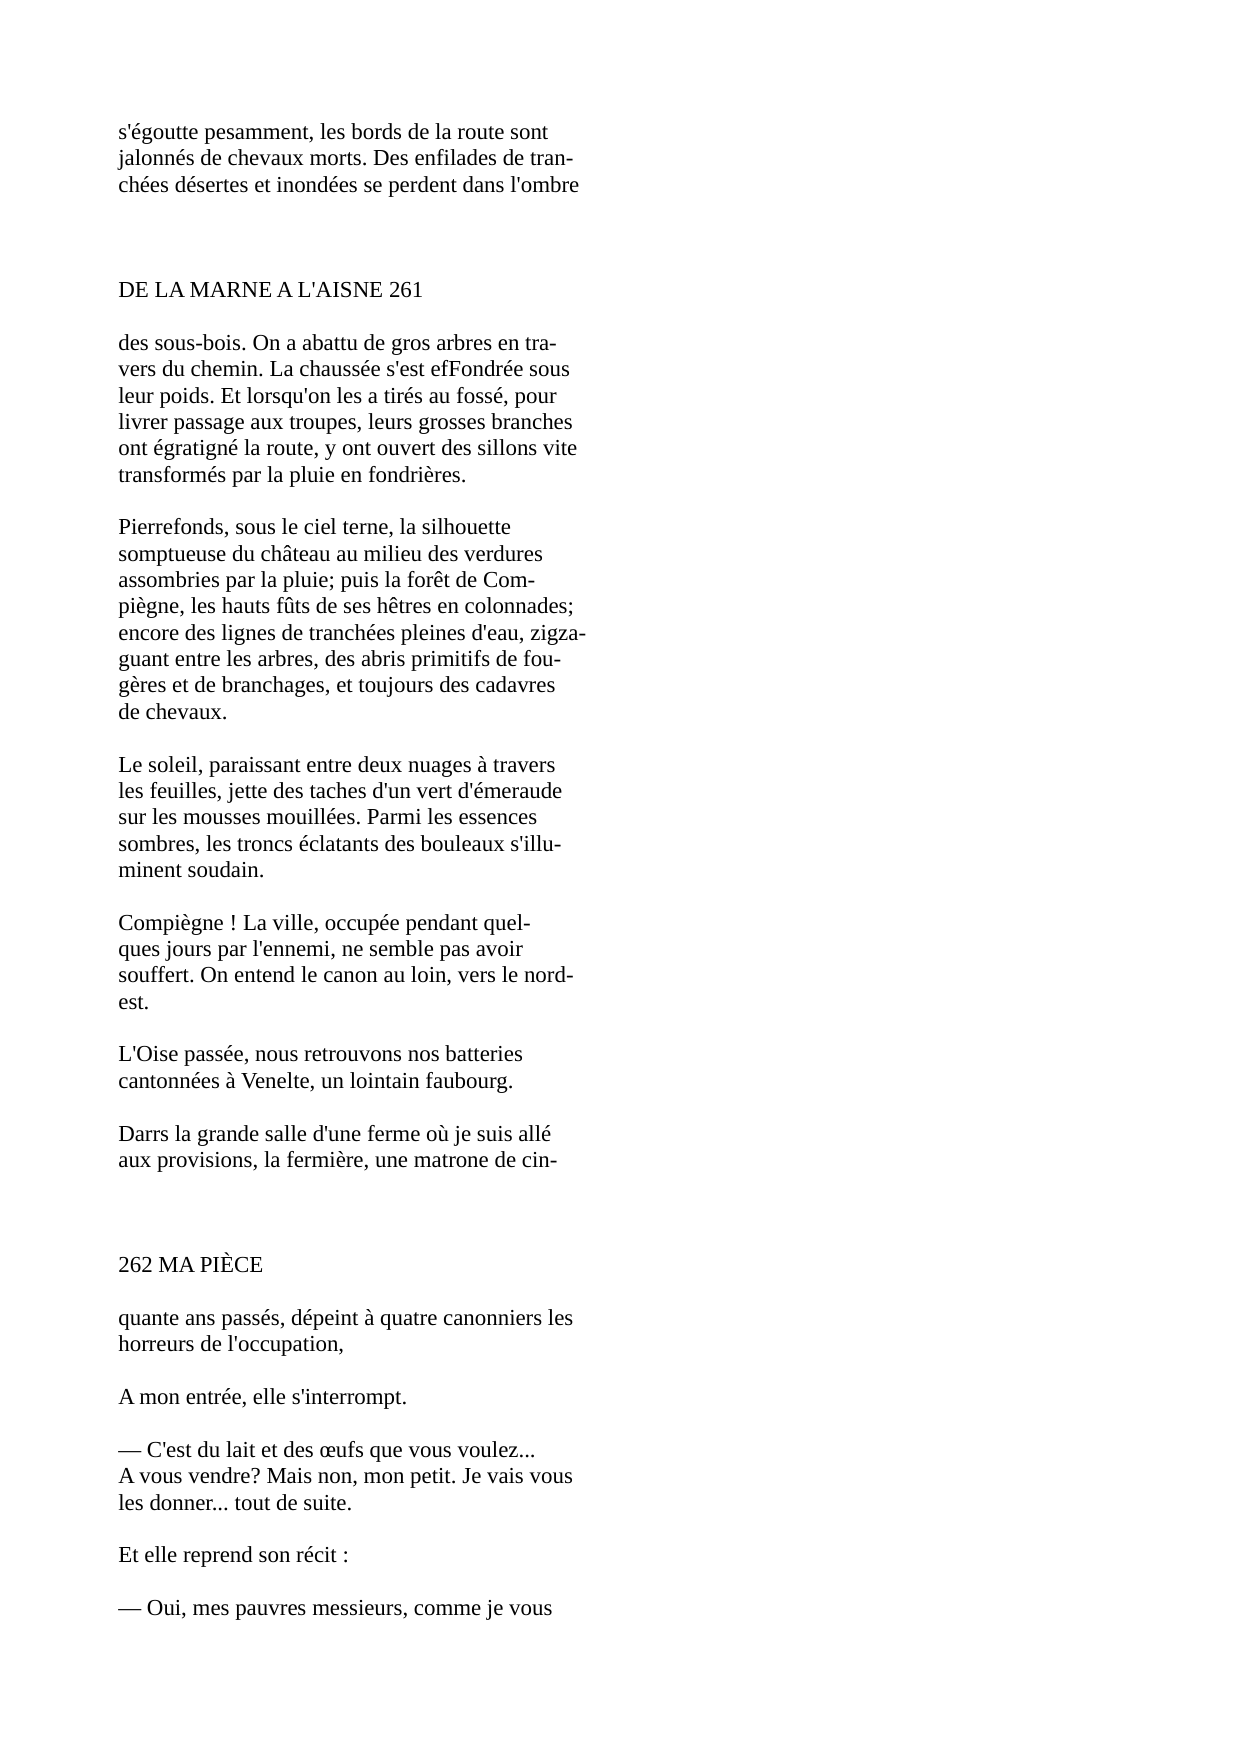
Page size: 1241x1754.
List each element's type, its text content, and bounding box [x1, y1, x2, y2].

text assombries par la pluie; puis la forêt de Com- [118, 566, 1122, 592]
text Pierrefonds, sous le ciel terne, la silhouette [118, 513, 1122, 540]
text chées désertes et inondées se perdent dans l'ombre [118, 171, 1122, 197]
text Compiègne ! La ville, occupée pendant quel- [118, 909, 1122, 935]
text sombres, les troncs éclatants des bouleaux s'illu- [118, 830, 1122, 856]
text ont égratigné la route, y ont ouvert des sillons vite [118, 434, 1122, 461]
text ques jours par l'ennemi, ne semble pas avoir [118, 935, 1122, 961]
text minent soudain. [118, 856, 1122, 882]
text transformés par la pluie en fondrières. [118, 461, 1122, 487]
text souffert. On entend le canon au loin, vers le nord- [118, 961, 1122, 988]
text de chevaux. [118, 698, 1122, 724]
text les feuilles, jette des taches d'un vert d'émeraude [118, 777, 1122, 803]
text — C'est du lait et des œufs que vous voulez... [118, 1436, 1122, 1462]
text sur les mousses mouillées. Parmi les essences [118, 803, 1122, 830]
text vers du chemin. La chaussée s'est efFondrée sous [118, 355, 1122, 382]
text quante ans passés, dépeint à quatre canonniers les [118, 1304, 1122, 1330]
text L'Oise passée, nous retrouvons nos batteries [118, 1041, 1122, 1067]
text gères et de branchages, et toujours des cadavres [118, 672, 1122, 698]
text guant entre les arbres, des abris primitifs de fou- [118, 645, 1122, 672]
text des sous-bois. On a abattu de gros arbres en tra- [118, 329, 1122, 355]
text Et elle reprend son récit : [118, 1541, 1122, 1568]
text est. [118, 988, 1122, 1014]
text aux provisions, la fermière, une matrone de cin- [118, 1146, 1122, 1172]
text encore des lignes de tranchées pleines d'eau, zigza- [118, 619, 1122, 645]
text leur poids. Et lorsqu'on les a tirés au fossé, pour [118, 382, 1122, 408]
text horreurs de l'occupation, [118, 1330, 1122, 1357]
text piègne, les hauts fûts de ses hêtres en colonnades; [118, 592, 1122, 619]
text s'égoutte pesamment, les bords de la route sont [118, 118, 1122, 144]
text 262 MA PIÈCE [118, 1251, 1122, 1278]
text — Oui, mes pauvres messieurs, comme je vous [118, 1594, 1122, 1620]
text jalonnés de chevaux morts. Des enfilades de tran- [118, 144, 1122, 171]
text Le soleil, paraissant entre deux nuages à travers [118, 751, 1122, 777]
text A mon entrée, elle s'interrompt. [118, 1383, 1122, 1409]
text DE LA MARNE A L'AISNE 261 [118, 276, 1122, 303]
text les donner... tout de suite. [118, 1488, 1122, 1515]
text livrer passage aux troupes, leurs grosses branches [118, 408, 1122, 434]
text somptueuse du château au milieu des verdures [118, 540, 1122, 566]
text A vous vendre? Mais non, mon petit. Je vais vous [118, 1462, 1122, 1488]
text Darrs la grande salle d'une ferme où je suis allé [118, 1119, 1122, 1146]
text cantonnées à Venelte, un lointain faubourg. [118, 1067, 1122, 1093]
